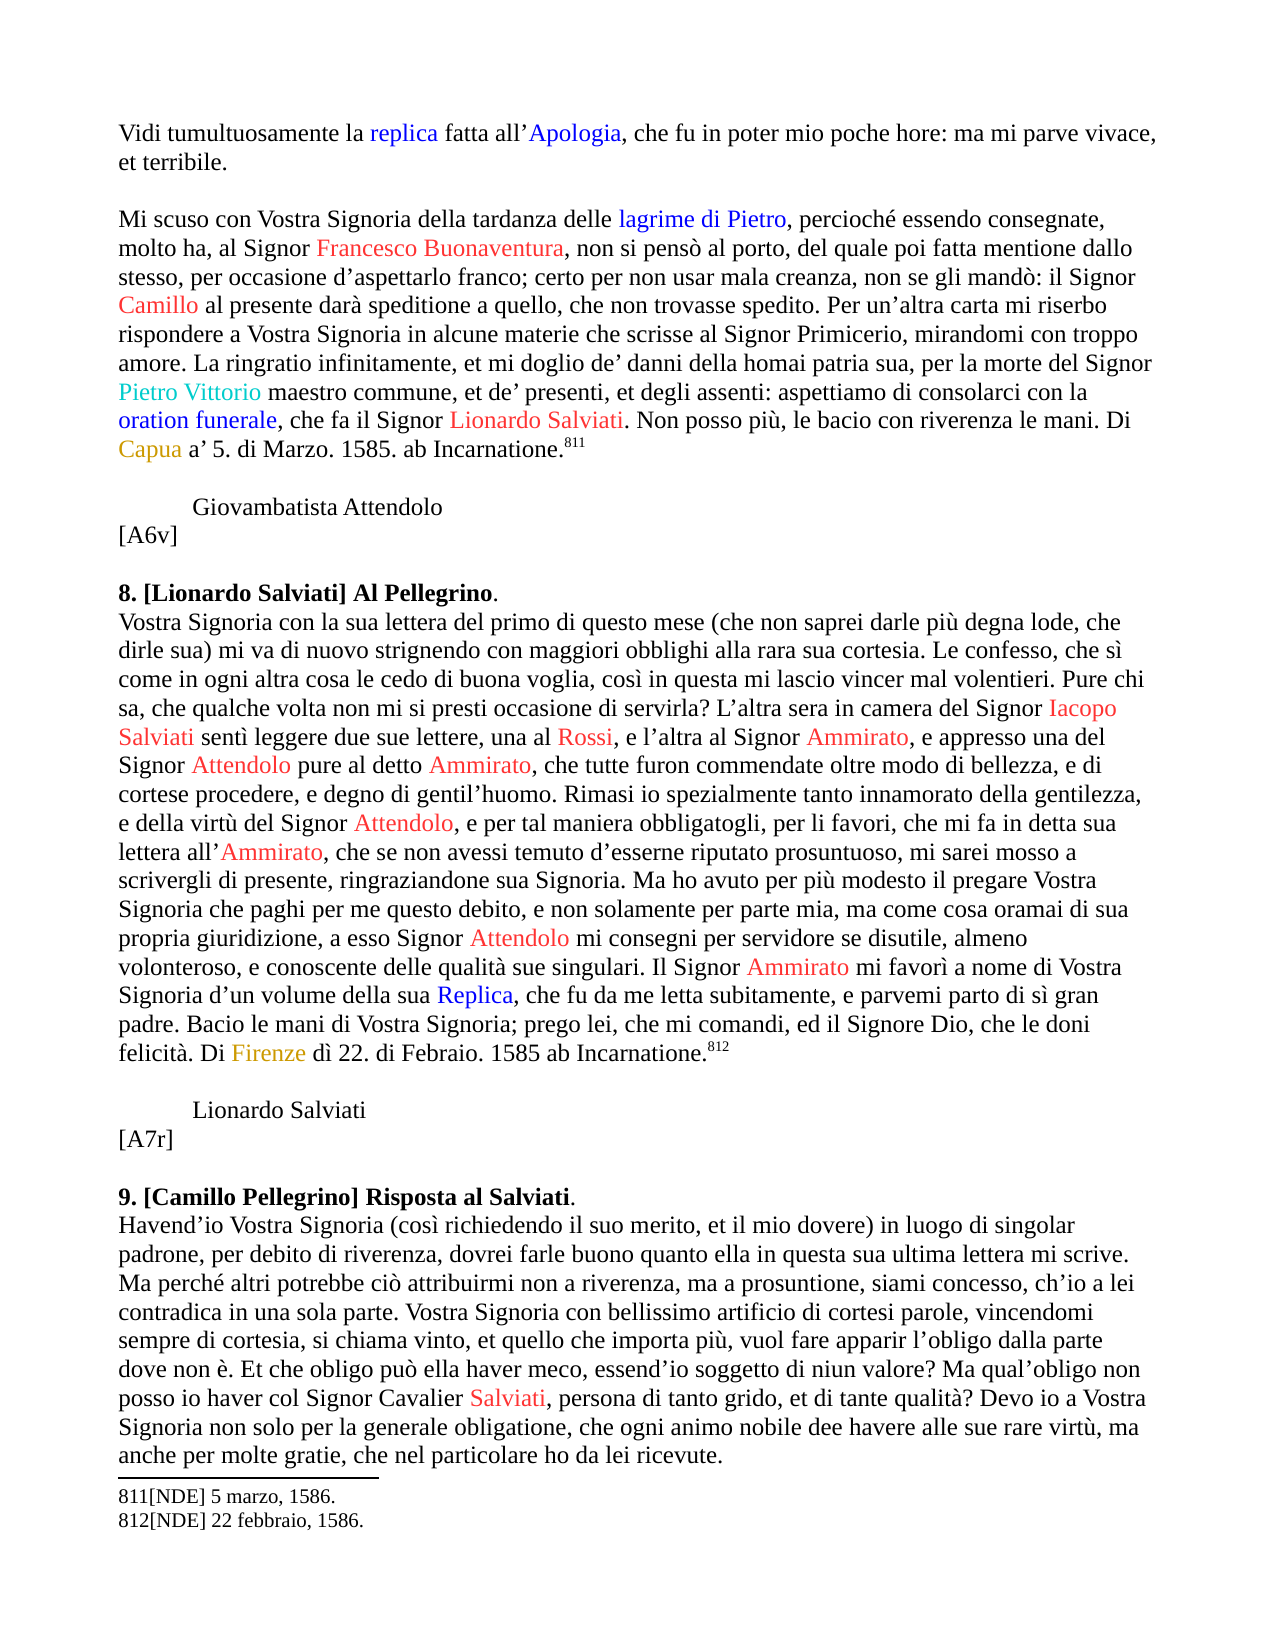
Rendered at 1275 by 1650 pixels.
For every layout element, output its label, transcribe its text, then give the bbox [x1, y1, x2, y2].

text 9. [Camillo Pellegrino] Risposta al Salviati. [118, 1182, 1157, 1211]
text [A6v] [118, 521, 1157, 549]
text [NDE] 5 marzo, 1586. [118, 1484, 1157, 1508]
text Havend’io Vostra Signoria (così richiedendo il suo merito, et il mio dovere) in luogo di singolar padrone, per debito di riverenza, dovrei farle buono quanto ella in questa sua ultima lettera mi scrive. Ma perché altri potrebbe ciò attribuirmi non a riverenza, ma a prosuntione, siami concesso, ch’io a lei contradica in una sola parte. Vostra Signoria con bellissimo artificio di cortesi parole, vincendomi sempre di cortesia, si chiama vinto, et quello che importa più, vuol fare apparir l’obligo dalla parte dove non è. Et che obligo può ella haver meco, essend’io soggetto di niun valore? Ma qual’obligo non posso io haver col Signor Cavalier Salviati, persona di tanto grido, et di tante qualità? Devo io a Vostra Signoria non solo per la generale obligatione, che ogni animo nobile dee havere alle sue rare virtù, ma anche per molte gratie, che nel particolare ho da lei ricevute. [118, 1211, 1157, 1469]
text 8. [Lionardo Salviati] Al Pellegrino. [118, 578, 1157, 607]
text Lionardo Salviati [118, 1096, 1157, 1124]
text [A7r] [118, 1124, 1157, 1153]
text Vostra Signoria con la sua lettera del primo di questo mese (che non saprei darle più degna lode, che dirle sua) mi va di nuovo strignendo con maggiori obblighi alla rara sua cortesia. Le confesso, che sì come in ogni altra cosa le cedo di buona voglia, così in questa mi lascio vincer mal volentieri. Pure chi sa, che qualche volta non mi si presti occasione di servirla? L’altra sera in camera del Signor Iacopo Salviati sentì leggere due sue lettere, una al Rossi, e l’altra al Signor Ammirato, e appresso una del Signor Attendolo pure al detto Ammirato, che tutte furon commendate oltre modo di bellezza, e di cortese procedere, e degno di gentil’huomo. Rimasi io spezialmente tanto innamorato della gentilezza, e della virtù del Signor Attendolo, e per tal maniera obbligatogli, per li favori, che mi fa in detta sua lettera all’Ammirato, che se non avessi temuto d’esserne riputato prosuntuoso, mi sarei mosso a scrivergli di presente, ringraziandone sua Signoria. Ma ho avuto per più modesto il pregare Vostra Signoria che paghi per me questo debito, e non solamente per parte mia, ma come cosa oramai di sua propria giuridizione, a esso Signor Attendolo mi consegni per servidore se disutile, almeno volonteroso, e conoscente delle qualità sue singulari. Il Signor Ammirato mi favorì a nome di Vostra Signoria d’un volume della sua Replica, che fu da me letta subitamente, e parvemi parto di sì gran padre. Bacio le mani di Vostra Signoria; prego lei, che mi comandi, ed il Signore Dio, che le doni felicità. Di Firenze dì 22. di Febraio. 1585 ab Incarnatione. [118, 607, 1157, 1067]
text Giovambatista Attendolo [118, 492, 1157, 521]
text Mi scuso con Vostra Signoria della tardanza delle lagrime di Pietro, percioché essendo consegnate, molto ha, al Signor Francesco Buonaventura, non si pensò al porto, del quale poi fatta mentione dallo stesso, per occasione d’aspettarlo franco; certo per non usar mala creanza, non se gli mandò: il Signor Camillo al presente darà speditione a quello, che non trovasse spedito. Per un’altra carta mi riserbo rispondere a Vostra Signoria in alcune materie che scrisse al Signor Primicerio, mirandomi con troppo amore. La ringratio infinitamente, et mi doglio de’ danni della homai patria sua, per la morte del Signor Pietro Vittorio maestro commune, et de’ presenti, et degli assenti: aspettiamo di consolarci con la oration funerale, che fa il Signor Lionardo Salviati. Non posso più, le bacio con riverenza le mani. Di Capua a’ 5. di Marzo. 1585. ab Incarnatione. [118, 204, 1157, 463]
text [NDE] 22 febbraio, 1586. [118, 1508, 1157, 1532]
text Vidi tumultuosamente la replica fatta all’Apologia, che fu in poter mio poche hore: ma mi parve vivace, et terribile. [118, 118, 1157, 176]
